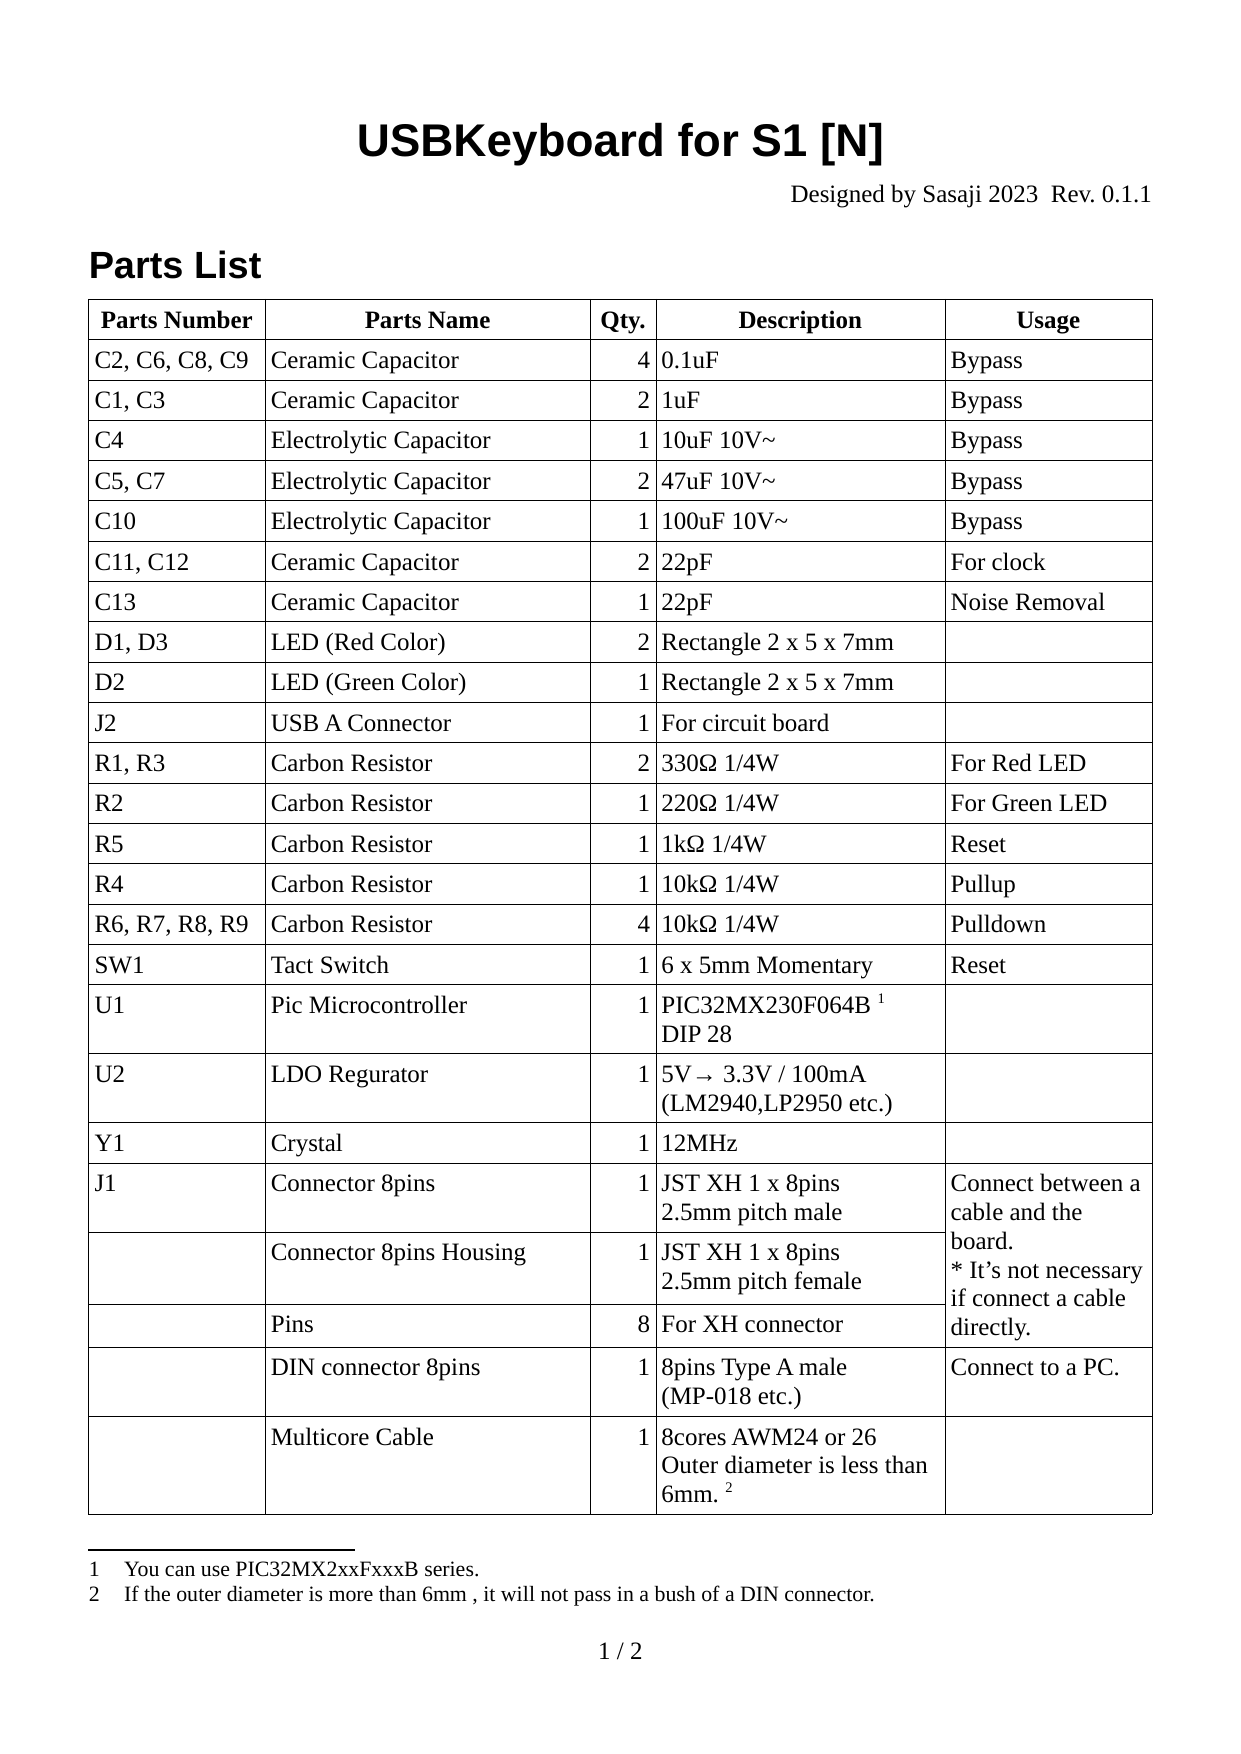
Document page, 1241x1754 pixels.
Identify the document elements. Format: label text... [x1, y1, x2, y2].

table_cell 12MHz [657, 1123, 945, 1163]
table_cell 330Ω 1/4W [657, 743, 945, 783]
table_cell 4 [591, 340, 656, 379]
table_cell LDO Regurator [266, 1054, 590, 1122]
table_cell 1 [591, 784, 656, 823]
table_cell 1 [591, 864, 656, 903]
table_cell Bypass [946, 461, 1152, 500]
table_cell 1 [591, 985, 656, 1053]
subtitle Parts List [88, 243, 1152, 286]
table_header Description [657, 300, 945, 339]
table_cell 6 x 5mm Momentary [657, 945, 945, 984]
table_cell R5 [89, 824, 265, 863]
table_cell 1 [591, 1348, 656, 1416]
table_cell R1, R3 [89, 743, 265, 783]
table_cell R2 [89, 784, 265, 823]
table_cell Carbon Resistor [266, 905, 590, 944]
table_cell Rectangle 2 x 5 x 7mm [657, 663, 945, 702]
table_cell Pic Microcontroller [266, 985, 590, 1053]
table_cell [946, 1417, 1152, 1513]
table_cell [946, 1054, 1152, 1122]
table_header Parts Name [266, 300, 590, 339]
table_cell 1 [591, 1233, 656, 1303]
table_cell J2 [89, 703, 265, 742]
table_cell C4 [89, 421, 265, 460]
table_cell C1, C3 [89, 381, 265, 420]
table_cell 1kΩ 1/4W [657, 824, 945, 863]
table_cell 10kΩ 1/4W [657, 864, 945, 903]
text Designed by Sasaji 2023 Rev. 0.1.1 [88, 179, 1152, 207]
table_cell 1 [591, 1417, 656, 1513]
table_cell For circuit board [657, 703, 945, 742]
table_cell 2 [591, 461, 656, 500]
table_cell C10 [89, 501, 265, 541]
table_cell D1, D3 [89, 622, 265, 662]
table_cell Electrolytic Capacitor [266, 461, 590, 500]
table_cell LED (Green Color) [266, 663, 590, 702]
table_cell 2 [591, 381, 656, 420]
title USBKeyboard for S1 [N] [88, 113, 1152, 166]
table_cell Connect between a cable and the board. * It’s not necessary if connect a cable directly. [946, 1164, 1152, 1347]
table_cell 2 [591, 622, 656, 662]
table_cell [89, 1305, 265, 1347]
table_cell Multicore Cable [266, 1417, 590, 1513]
table_cell [946, 985, 1152, 1053]
table_cell 100uF 10V~ [657, 501, 945, 541]
table_cell Carbon Resistor [266, 864, 590, 903]
table_cell 4 [591, 905, 656, 944]
table_cell For Green LED [946, 784, 1152, 823]
table_cell Rectangle 2 x 5 x 7mm [657, 622, 945, 662]
table_cell PIC32MX230F064B DIP 28 [657, 985, 945, 1053]
table_cell 8pins Type A male (MP-018 etc.) [657, 1348, 945, 1416]
table_header Usage [946, 300, 1152, 339]
table_cell 1 [591, 421, 656, 460]
table_cell 5V→ 3.3V / 100mA (LM2940,LP2950 etc.) [657, 1054, 945, 1122]
table_cell J1 [89, 1164, 265, 1232]
table_cell Connect to a PC. [946, 1348, 1152, 1416]
table_cell Bypass [946, 340, 1152, 379]
table_cell Noise Removal [946, 582, 1152, 621]
table_cell 2 [591, 743, 656, 783]
table_cell 10kΩ 1/4W [657, 905, 945, 944]
table_cell 47uF 10V~ [657, 461, 945, 500]
table_cell Connector 8pins Housing [266, 1233, 590, 1303]
table_cell 1 [591, 663, 656, 702]
table_cell Reset [946, 945, 1152, 984]
table_header Qty. [591, 300, 656, 339]
table_cell LED (Red Color) [266, 622, 590, 662]
table_cell U2 [89, 1054, 265, 1122]
table_cell 1 [591, 945, 656, 984]
table_cell [946, 703, 1152, 742]
table_cell 1 [591, 582, 656, 621]
table_cell Crystal [266, 1123, 590, 1163]
table_cell Pullup [946, 864, 1152, 903]
table_cell Carbon Resistor [266, 743, 590, 783]
table_cell [89, 1233, 265, 1303]
table_cell Connector 8pins [266, 1164, 590, 1232]
table_cell Ceramic Capacitor [266, 340, 590, 379]
table_cell Ceramic Capacitor [266, 381, 590, 420]
table_cell Bypass [946, 381, 1152, 420]
table_cell 1 [591, 1054, 656, 1122]
table_cell [946, 663, 1152, 702]
table_cell C13 [89, 582, 265, 621]
table_cell 220Ω 1/4W [657, 784, 945, 823]
table_cell Reset [946, 824, 1152, 863]
table_cell Tact Switch [266, 945, 590, 984]
table_cell USB A Connector [266, 703, 590, 742]
table_cell C5, C7 [89, 461, 265, 500]
table_cell 10uF 10V~ [657, 421, 945, 460]
table_cell R4 [89, 864, 265, 903]
table_cell [89, 1417, 265, 1513]
table_cell SW1 [89, 945, 265, 984]
table_cell D2 [89, 663, 265, 702]
table_cell Bypass [946, 421, 1152, 460]
table_cell 8 [591, 1305, 656, 1347]
table_cell Pulldown [946, 905, 1152, 944]
table_cell Y1 [89, 1123, 265, 1163]
table_cell 2 [591, 542, 656, 581]
table_cell Bypass [946, 501, 1152, 541]
table_cell 1uF [657, 381, 945, 420]
table_cell [89, 1348, 265, 1416]
table_cell Electrolytic Capacitor [266, 501, 590, 541]
table_cell 1 [591, 1164, 656, 1232]
table_cell 1 [591, 703, 656, 742]
table_cell 0.1uF [657, 340, 945, 379]
table_cell R6, R7, R8, R9 [89, 905, 265, 944]
table_cell For XH connector [657, 1305, 945, 1347]
table_cell 8cores AWM24 or 26 Outer diameter is less than 6mm. [657, 1417, 945, 1513]
table_cell 22pF [657, 542, 945, 581]
table_cell U1 [89, 985, 265, 1053]
table_cell 1 [591, 1123, 656, 1163]
table_header Parts Number [89, 300, 265, 339]
table_cell 1 [591, 824, 656, 863]
table_cell C2, C6, C8, C9 [89, 340, 265, 379]
table_cell For Red LED [946, 743, 1152, 783]
table_cell 1 [591, 501, 656, 541]
table_cell Pins [266, 1305, 590, 1347]
table_cell Ceramic Capacitor [266, 542, 590, 581]
table_cell Ceramic Capacitor [266, 582, 590, 621]
table_cell 22pF [657, 582, 945, 621]
table_cell [946, 1123, 1152, 1163]
table_cell C11, C12 [89, 542, 265, 581]
table_cell Carbon Resistor [266, 824, 590, 863]
table_cell Carbon Resistor [266, 784, 590, 823]
table_cell JST XH 1 x 8pins 2.5mm pitch female [657, 1233, 945, 1303]
table_cell Electrolytic Capacitor [266, 421, 590, 460]
table_cell DIN connector 8pins [266, 1348, 590, 1416]
table_cell For clock [946, 542, 1152, 581]
table_cell [946, 622, 1152, 662]
table_cell JST XH 1 x 8pins 2.5mm pitch male [657, 1164, 945, 1232]
